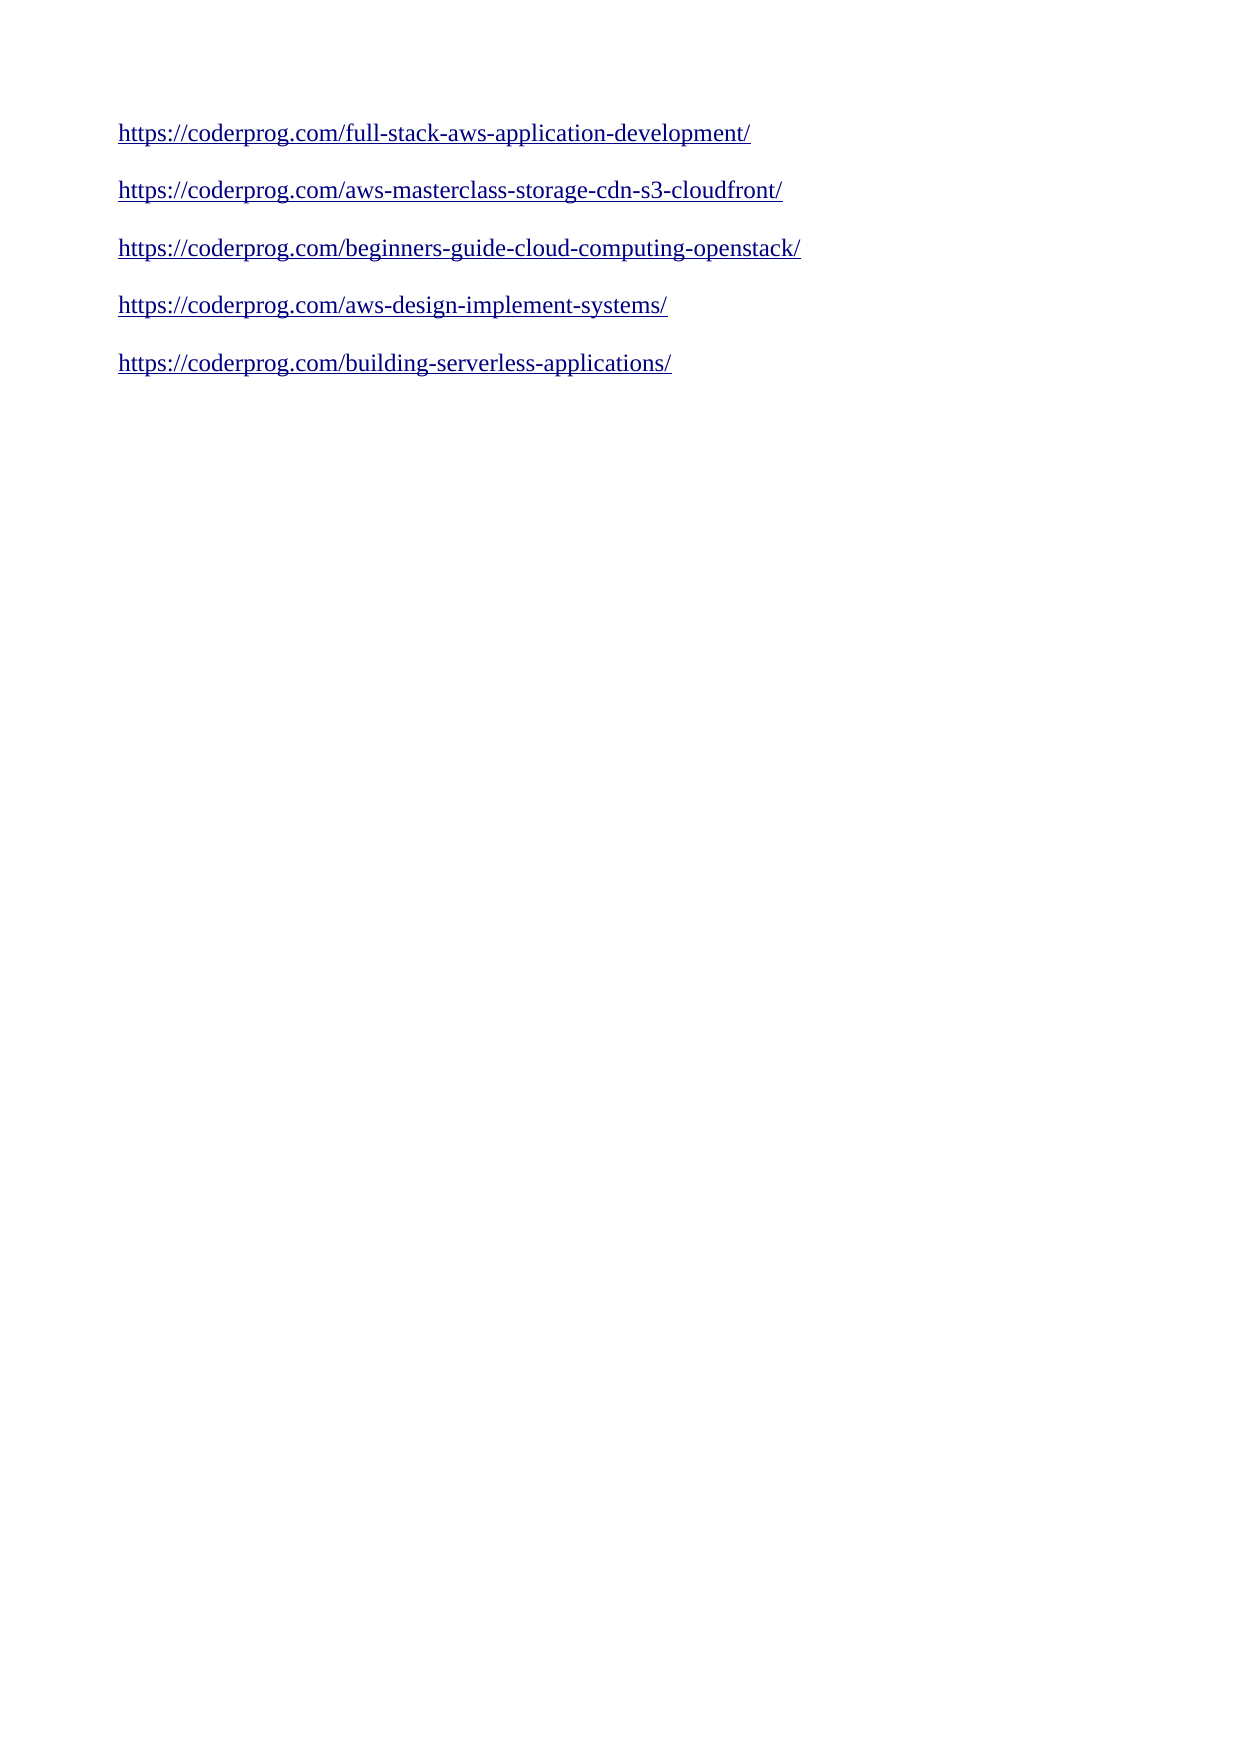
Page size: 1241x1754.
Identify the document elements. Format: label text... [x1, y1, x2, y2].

text https://coderprog.com/beginners-guide-cloud-computing-openstack/ [118, 233, 1122, 262]
text https://coderprog.com/aws-design-implement-systems/ [118, 291, 1122, 319]
text https://coderprog.com/aws-masterclass-storage-cdn-s3-cloudfront/ [118, 176, 1122, 204]
text https://coderprog.com/full-stack-aws-application-development/ [118, 118, 1122, 147]
text https://coderprog.com/building-serverless-applications/ [118, 348, 1122, 377]
